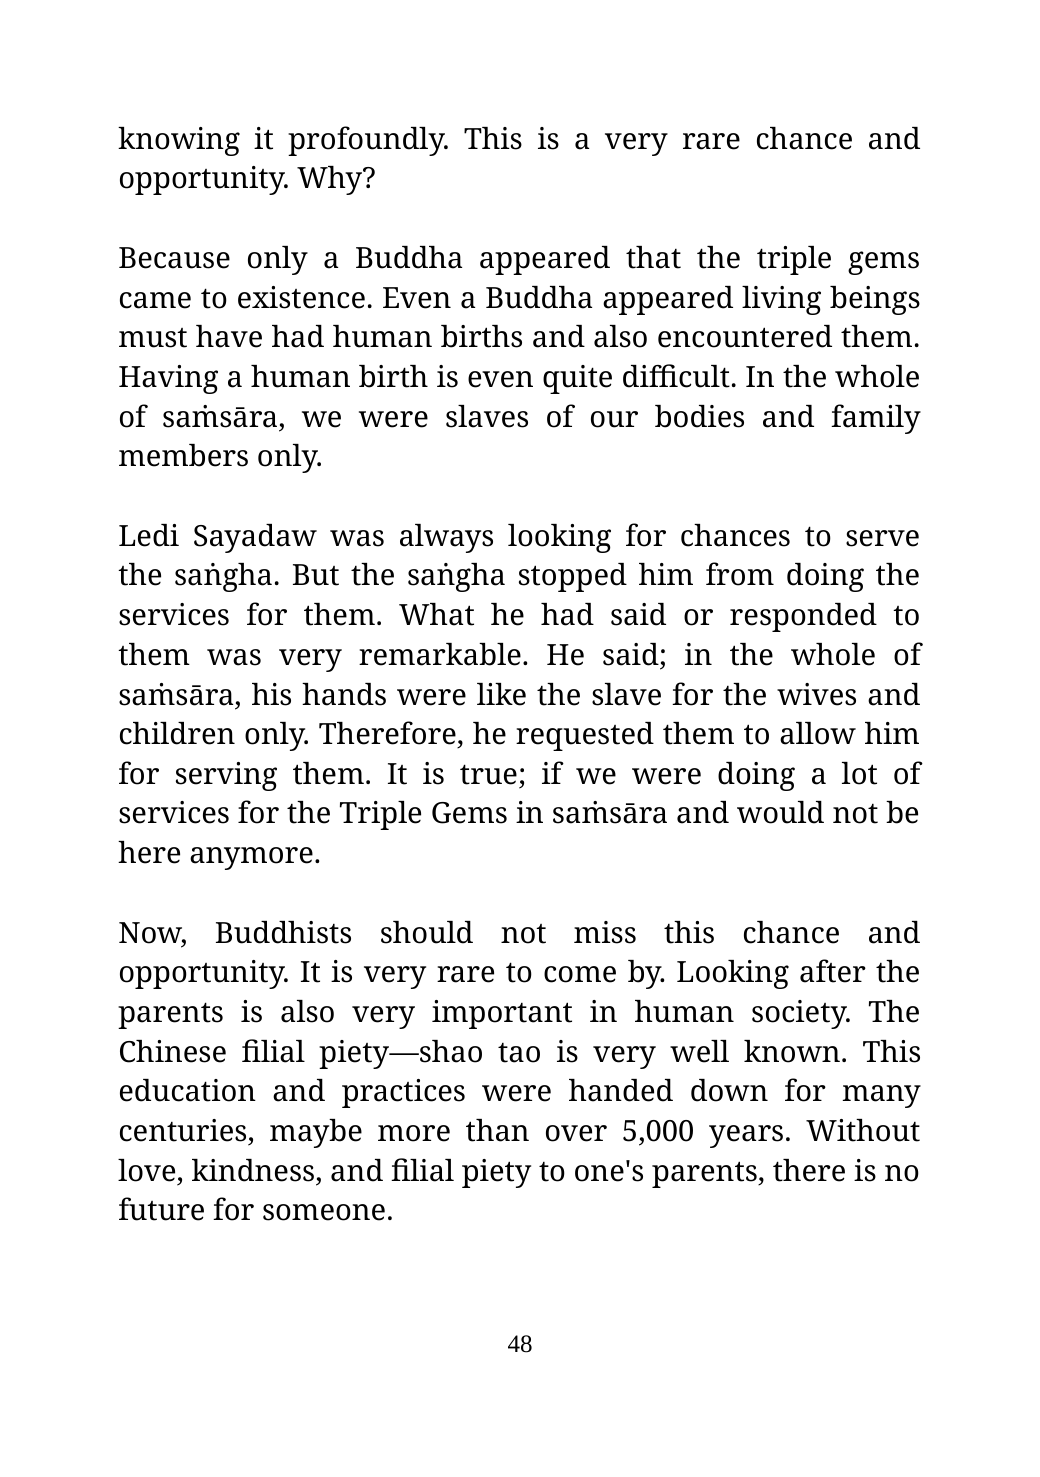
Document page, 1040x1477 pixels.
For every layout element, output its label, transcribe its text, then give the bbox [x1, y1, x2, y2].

text knowing it profoundly. This is a very rare chance and opportunity. Why? Because only a Buddha appeared that the triple gems came to existence. Even a Buddha appeared living beings must have had human births and also encountered them. Having a human birth is even quite difficult. In the whole of saṁsāra, we were slaves of our bodies and family members only. Ledi Sayadaw was always looking for chances to serve the saṅgha. But the saṅgha stopped him from doing the services for them. What he had said or responded to them was very remarkable. He said; in the whole of saṁsāra, his hands were like the slave for the wives and children only. Therefore, he requested them to allow him for serving them. It is true; if we were doing a lot of services for the Triple Gems in saṁsāra and would not be here anymore. Now, Buddhists should not miss this chance and opportunity. It is very rare to come by. Looking after the parents is also very important in human society. The Chinese filial piety—shao tao is very well known. This education and practices were handed down for many centuries, maybe more than over 5,000 years. Without love, kindness, and filial piety to one's parents, there is no future for someone. [118, 118, 922, 1269]
